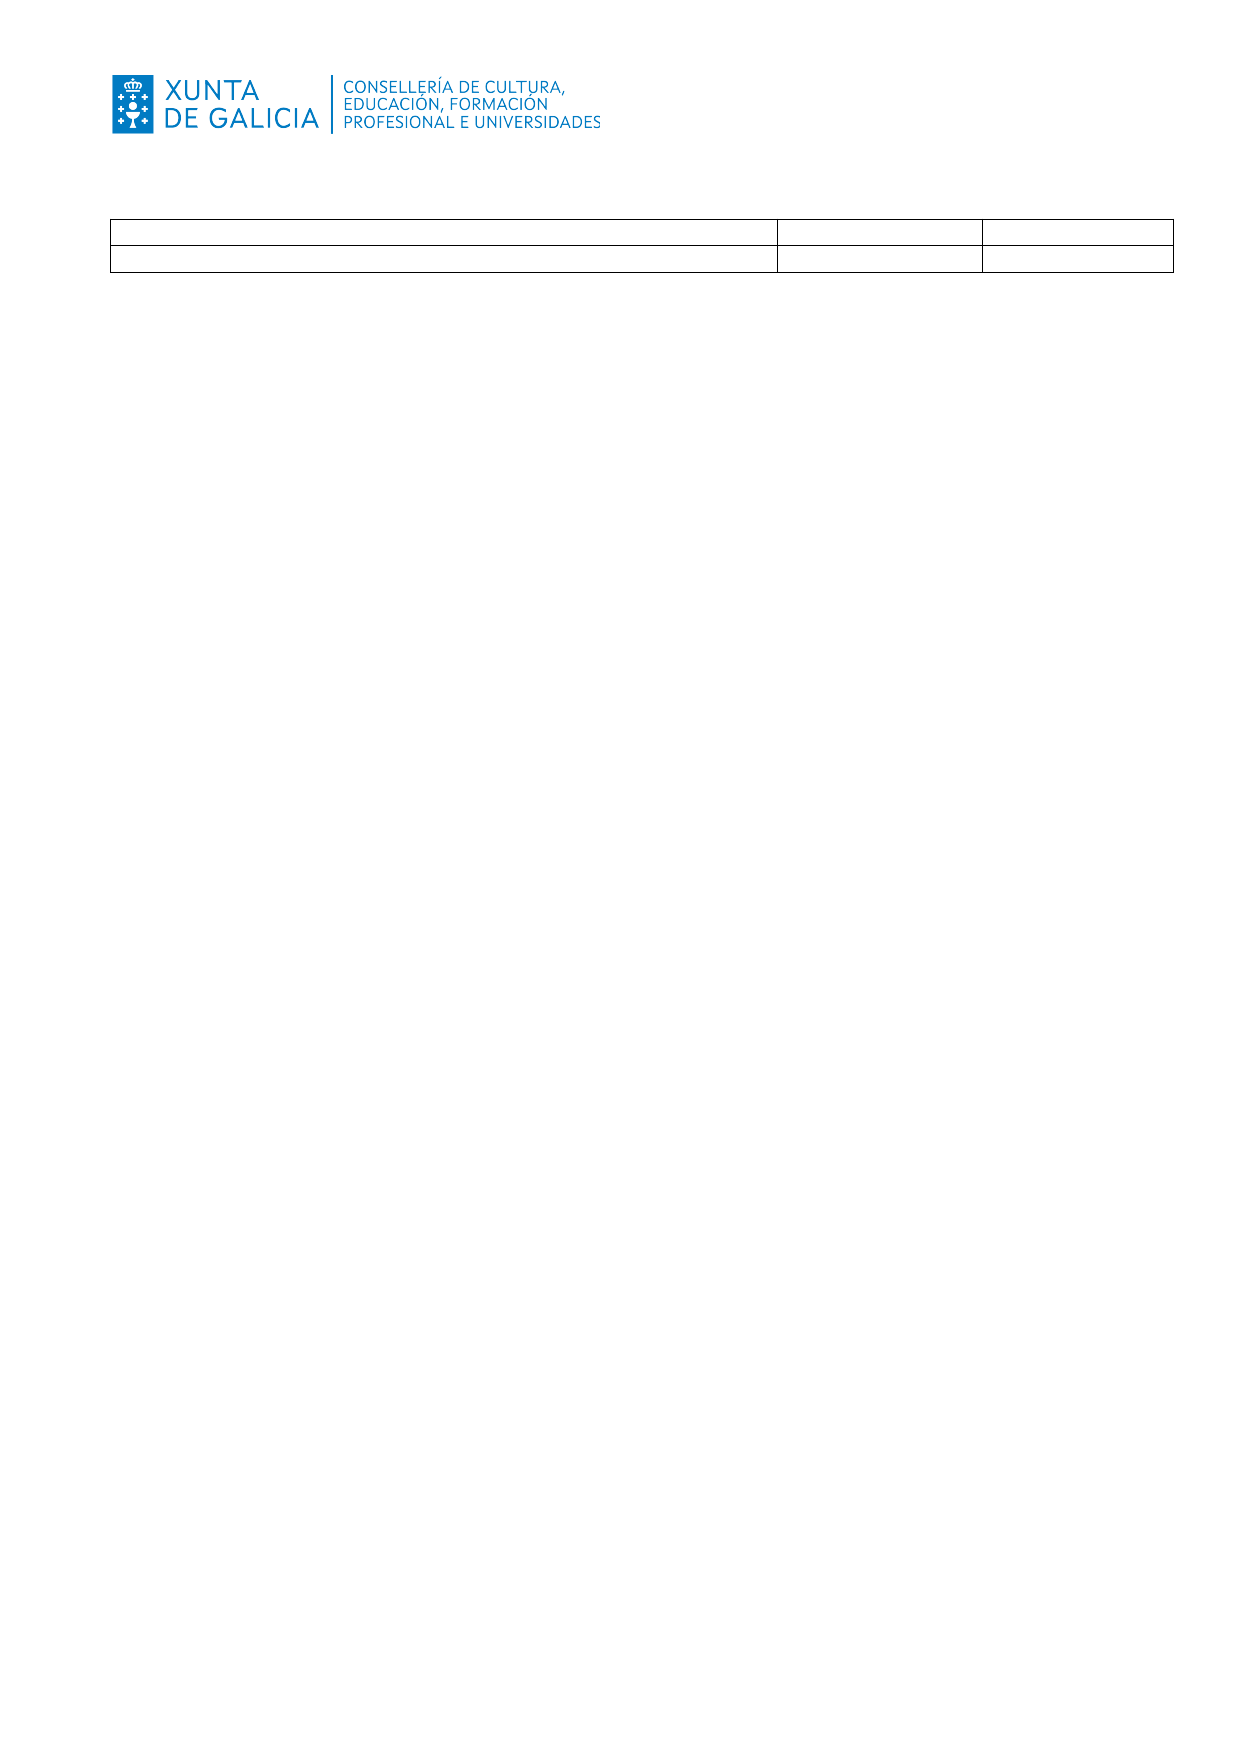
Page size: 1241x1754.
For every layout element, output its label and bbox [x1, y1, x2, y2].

table_cell [111, 246, 777, 272]
table_cell [983, 220, 1173, 245]
table_cell [111, 220, 777, 245]
table_cell [983, 246, 1173, 272]
table_cell [778, 220, 982, 245]
picture [112, 75, 600, 134]
table_cell [778, 246, 982, 272]
